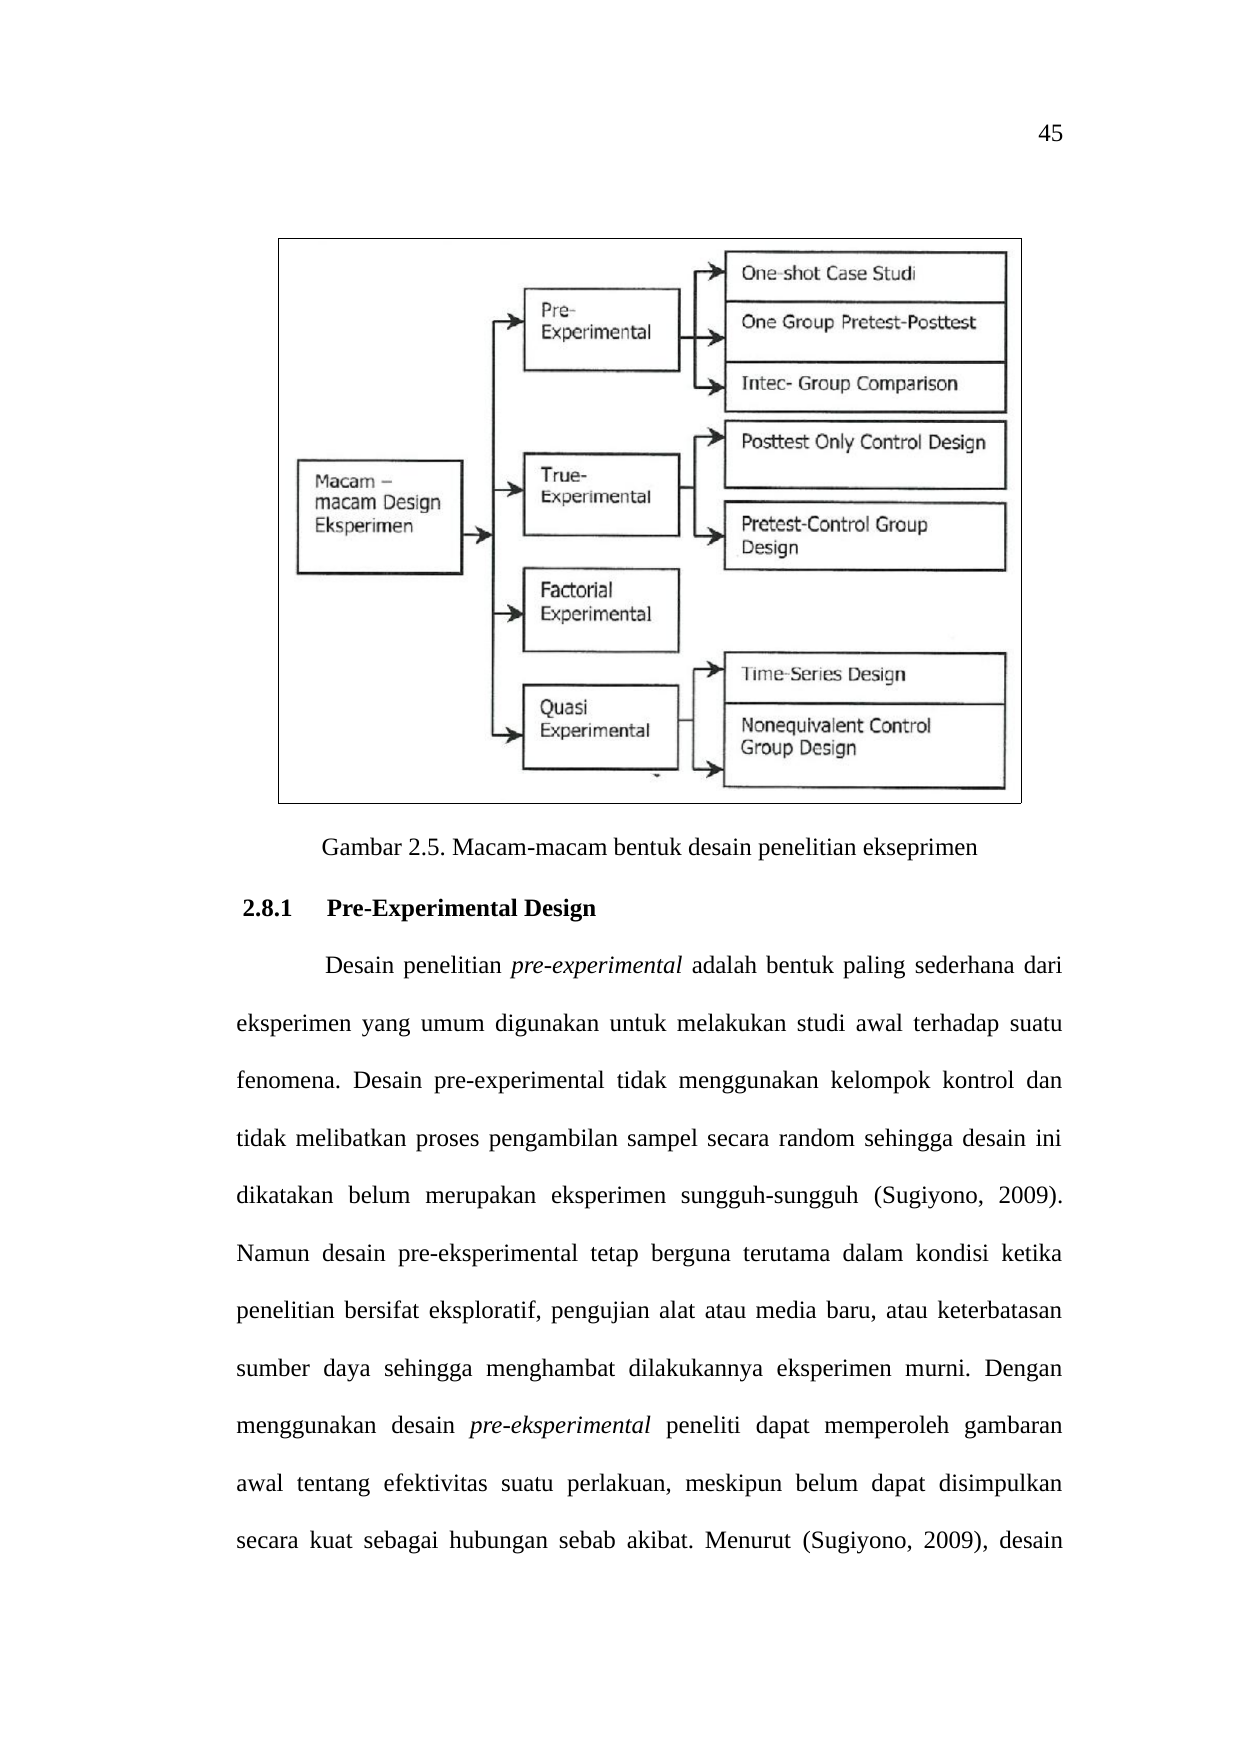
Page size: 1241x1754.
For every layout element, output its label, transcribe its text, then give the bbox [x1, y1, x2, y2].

text [279, 239, 1021, 803]
picture [281, 241, 1019, 800]
text Desain penelitian pre-experimental adalah bentuk paling sederhana dari eksperimen yang umum digunakan untuk melakukan studi awal terhadap suatu fenomena. Desain pre-experimental tidak menggunakan kelompok kontrol dan tidak melibatkan proses pengambilan sampel secara random sehingga desain ini dikatakan belum merupakan eksperimen sungguh-sungguh (Sugiyono, 2009). Namun desain pre-eksperimental tetap berguna terutama dalam kondisi ketika penelitian bersifat eksploratif, pengujian alat atau media baru, atau keterbatasan sumber daya sehingga menghambat dilakukannya eksperimen murni. Dengan menggunakan desain pre-eksperimental peneliti dapat memperoleh gambaran awal tentang efektivitas suatu perlakuan, meskipun belum dapat disimpulkan secara kuat sebagai hubungan sebab akibat. Menurut (Sugiyono, 2009), desain [236, 950, 1063, 1554]
subtitle Pre-Experimental Design [236, 893, 1063, 922]
text Gambar 2.5. Macam-macam bentuk desain penelitian ekseprimen [278, 804, 1021, 861]
